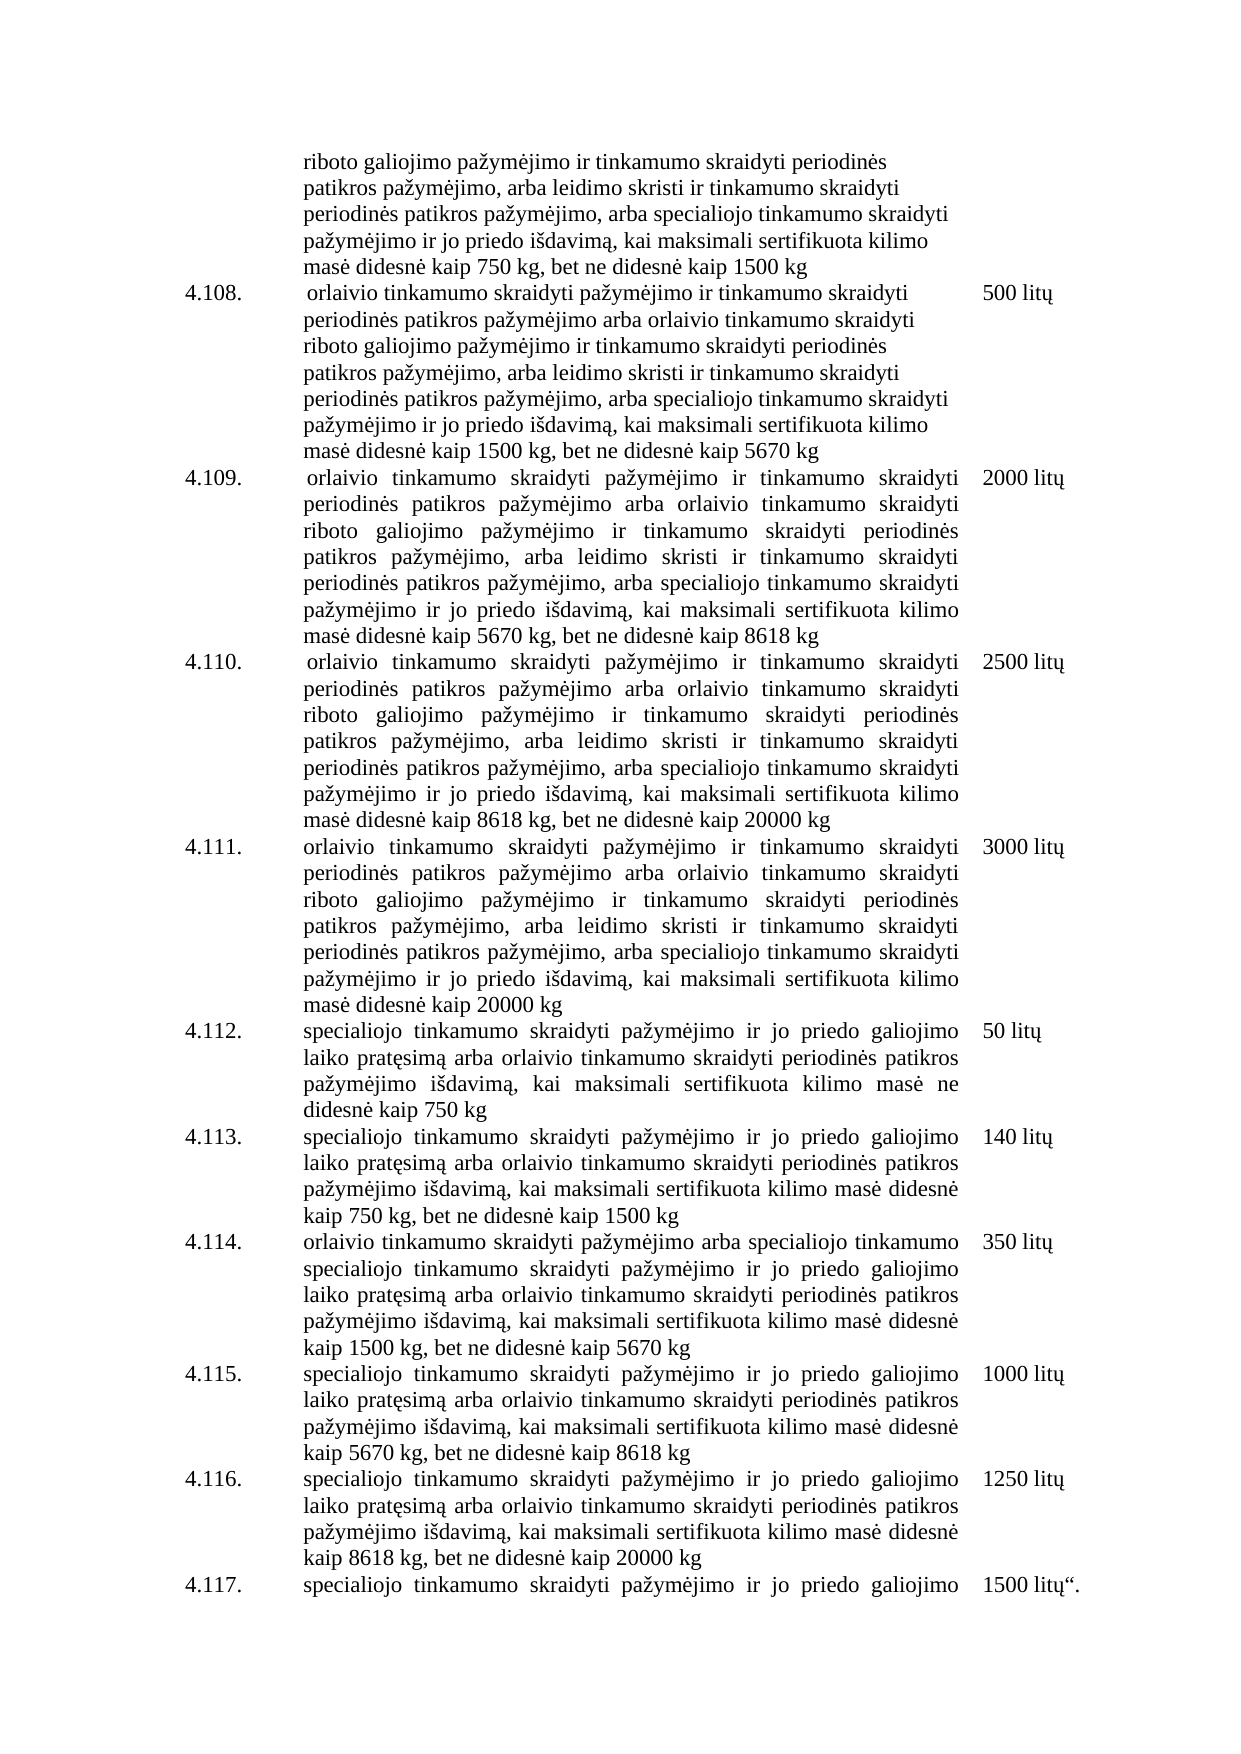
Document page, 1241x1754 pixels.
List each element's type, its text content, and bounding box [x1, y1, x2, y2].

table_cell [174, 148, 292, 279]
table_cell 4.115. [174, 1360, 292, 1465]
table_cell specialiojo tinkamumo skraidyti pažymėjimo ir jo priedo galiojimo [292, 1571, 971, 1597]
table_cell 140 litų [971, 1123, 1144, 1228]
table_cell 3000 litų [971, 833, 1144, 1017]
table_cell 4.116. [174, 1465, 292, 1571]
table_cell orlaivio tinkamumo skraidyti pažymėjimo ir tinkamumo skraidyti periodinės patikros pažymėjimo arba orlaivio tinkamumo skraidyti riboto galiojimo pažymėjimo ir tinkamumo skraidyti periodinės patikros pažymėjimo, arba leidimo skristi ir tinkamumo skraidyti periodinės patikros pažymėjimo, arba specialiojo tinkamumo skraidyti pažymėjimo ir jo priedo išdavimą, kai maksimali sertifikuota kilimo masė didesnė kaip 8618 kg, bet ne didesnė kaip 20000 kg [292, 649, 971, 833]
table_cell 4.117. [174, 1571, 292, 1597]
table_cell 50 litų [971, 1018, 1144, 1123]
table_cell specialiojo tinkamumo skraidyti pažymėjimo ir jo priedo galiojimo laiko pratęsimą arba orlaivio tinkamumo skraidyti periodinės patikros pažymėjimo išdavimą, kai maksimali sertifikuota kilimo masė didesnė kaip 8618 kg, bet ne didesnė kaip 20000 kg [292, 1465, 971, 1571]
table_cell 4.114. [174, 1228, 292, 1360]
table_cell 500 litų [971, 280, 1144, 464]
table_cell orlaivio tinkamumo skraidyti pažymėjimo ir tinkamumo skraidyti periodinės patikros pažymėjimo arba orlaivio tinkamumo skraidyti riboto galiojimo pažymėjimo ir tinkamumo skraidyti periodinės patikros pažymėjimo, arba leidimo skristi ir tinkamumo skraidyti periodinės patikros pažymėjimo, arba specialiojo tinkamumo skraidyti pažymėjimo ir jo priedo išdavimą, kai maksimali sertifikuota kilimo masė didesnė kaip 1500 kg, bet ne didesnė kaip 5670 kg [292, 280, 971, 464]
table_cell [971, 148, 1144, 279]
table_cell 1250 litų [971, 1465, 1144, 1571]
table_cell 2500 litų [971, 649, 1144, 833]
table_cell specialiojo tinkamumo skraidyti pažymėjimo ir jo priedo galiojimo laiko pratęsimą arba orlaivio tinkamumo skraidyti periodinės patikros pažymėjimo išdavimą, kai maksimali sertifikuota kilimo masė didesnė kaip 5670 kg, bet ne didesnė kaip 8618 kg [292, 1360, 971, 1465]
table_cell 4.108. [174, 280, 292, 464]
table_cell specialiojo tinkamumo skraidyti pažymėjimo ir jo priedo galiojimo laiko pratęsimą arba orlaivio tinkamumo skraidyti periodinės patikros pažymėjimo išdavimą, kai maksimali sertifikuota kilimo masė ne didesnė kaip 750 kg [292, 1018, 971, 1123]
table_cell 4.111. [174, 833, 292, 1017]
table_cell 4.113. [174, 1123, 292, 1228]
table_cell 1000 litų [971, 1360, 1144, 1465]
table_cell 4.109. [174, 464, 292, 648]
table_cell orlaivio tinkamumo skraidyti pažymėjimo arba specialiojo tinkamumo specialiojo tinkamumo skraidyti pažymėjimo ir jo priedo galiojimo laiko pratęsimą arba orlaivio tinkamumo skraidyti periodinės patikros pažymėjimo išdavimą, kai maksimali sertifikuota kilimo masė didesnė kaip 1500 kg, bet ne didesnė kaip 5670 kg [292, 1228, 971, 1360]
table_cell specialiojo tinkamumo skraidyti pažymėjimo ir jo priedo galiojimo laiko pratęsimą arba orlaivio tinkamumo skraidyti periodinės patikros pažymėjimo išdavimą, kai maksimali sertifikuota kilimo masė didesnė kaip 750 kg, bet ne didesnė kaip 1500 kg [292, 1123, 971, 1228]
table_cell orlaivio tinkamumo skraidyti pažymėjimo ir tinkamumo skraidyti periodinės patikros pažymėjimo arba orlaivio tinkamumo skraidyti riboto galiojimo pažymėjimo ir tinkamumo skraidyti periodinės patikros pažymėjimo, arba leidimo skristi ir tinkamumo skraidyti periodinės patikros pažymėjimo, arba specialiojo tinkamumo skraidyti pažymėjimo ir jo priedo išdavimą, kai maksimali sertifikuota kilimo masė didesnė kaip 20000 kg [292, 833, 971, 1017]
table_cell 2000 litų [971, 464, 1144, 648]
table_cell 4.110. [174, 649, 292, 833]
table_cell riboto galiojimo pažymėjimo ir tinkamumo skraidyti periodinės patikros pažymėjimo, arba leidimo skristi ir tinkamumo skraidyti periodinės patikros pažymėjimo, arba specialiojo tinkamumo skraidyti pažymėjimo ir jo priedo išdavimą, kai maksimali sertifikuota kilimo masė didesnė kaip 750 kg, bet ne didesnė kaip 1500 kg [292, 148, 971, 279]
table_cell 4.112. [174, 1018, 292, 1123]
table_cell 1500 litų“. [971, 1571, 1144, 1597]
table_cell 350 litų [971, 1228, 1144, 1360]
table_cell orlaivio tinkamumo skraidyti pažymėjimo ir tinkamumo skraidyti periodinės patikros pažymėjimo arba orlaivio tinkamumo skraidyti riboto galiojimo pažymėjimo ir tinkamumo skraidyti periodinės patikros pažymėjimo, arba leidimo skristi ir tinkamumo skraidyti periodinės patikros pažymėjimo, arba specialiojo tinkamumo skraidyti pažymėjimo ir jo priedo išdavimą, kai maksimali sertifikuota kilimo masė didesnė kaip 5670 kg, bet ne didesnė kaip 8618 kg [292, 464, 971, 648]
